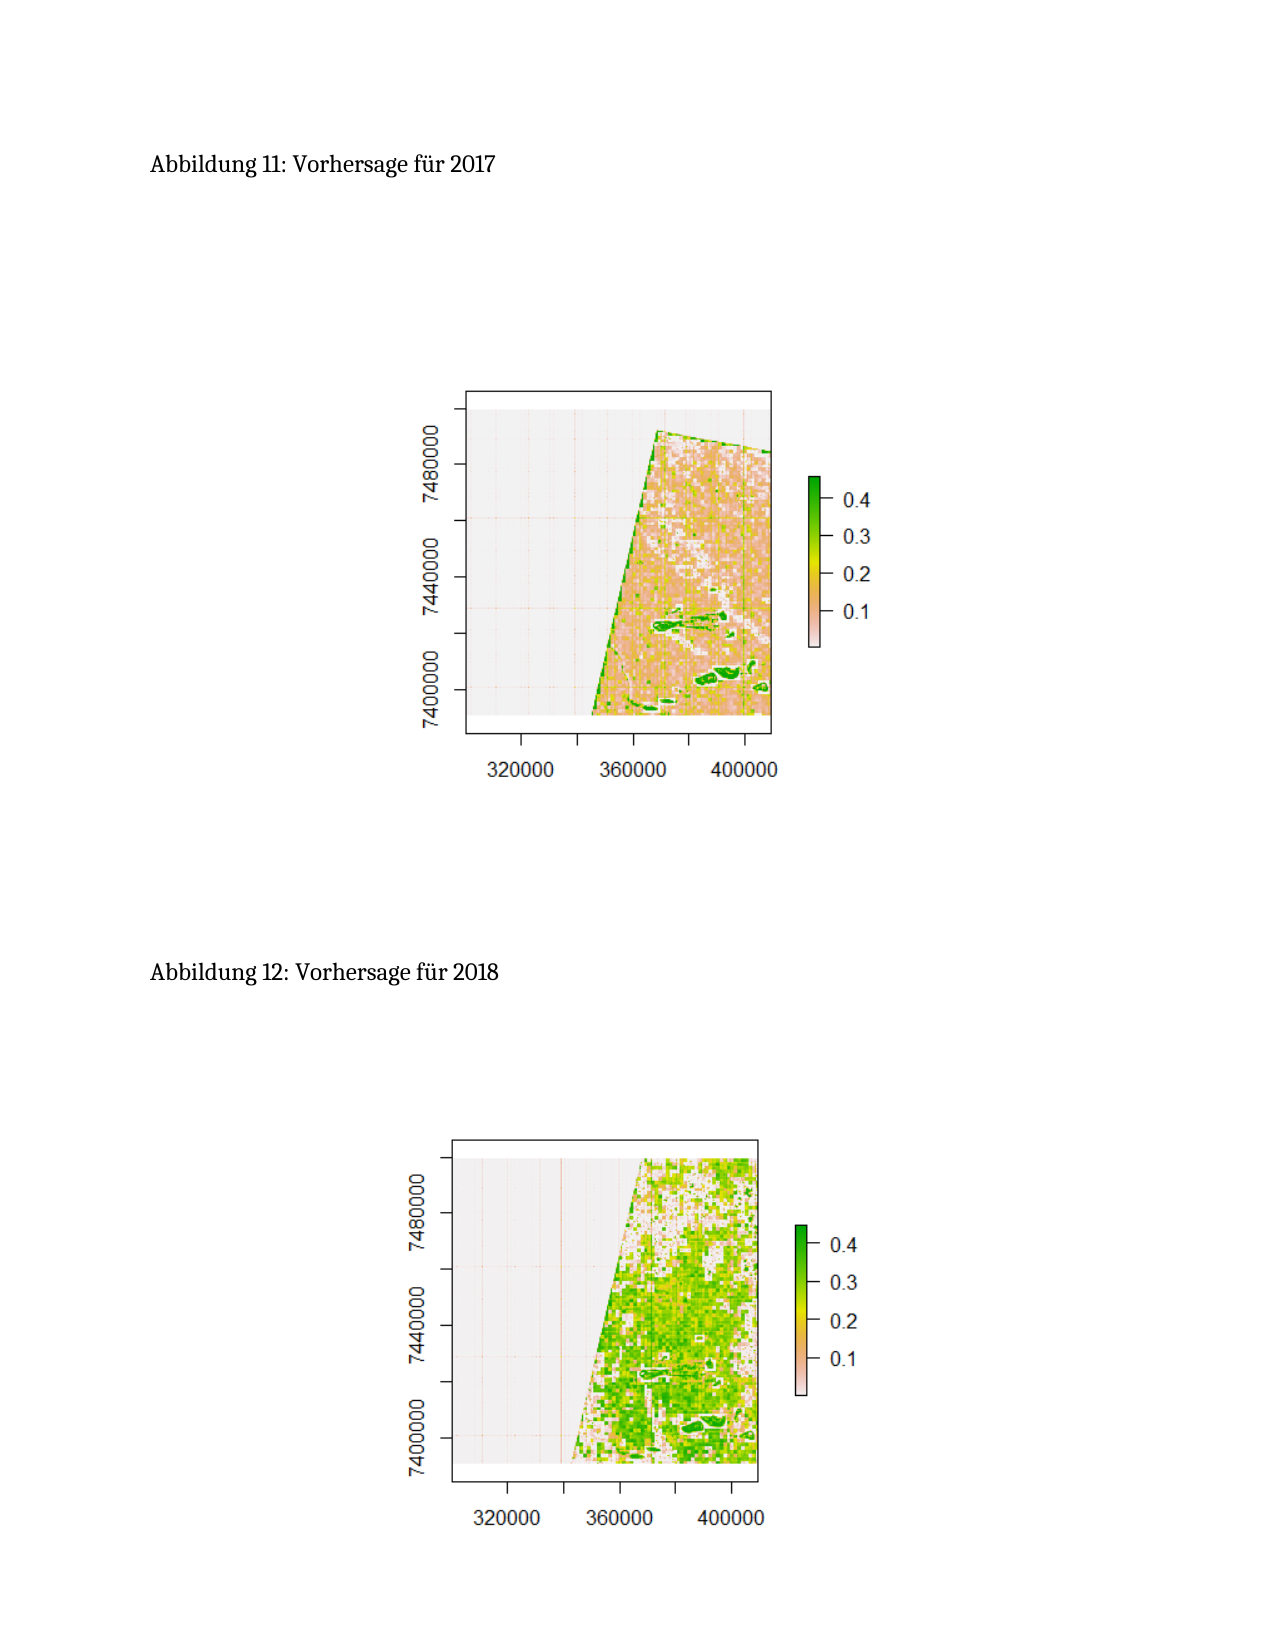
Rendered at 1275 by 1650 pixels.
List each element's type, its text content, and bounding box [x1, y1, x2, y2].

text Abbildung 12: Vorhersage für 2018 [150, 957, 1125, 986]
picture [354, 1042, 899, 1604]
text Abbildung 11: Vorhersage für 2017 [150, 150, 1125, 179]
picture [368, 293, 912, 856]
